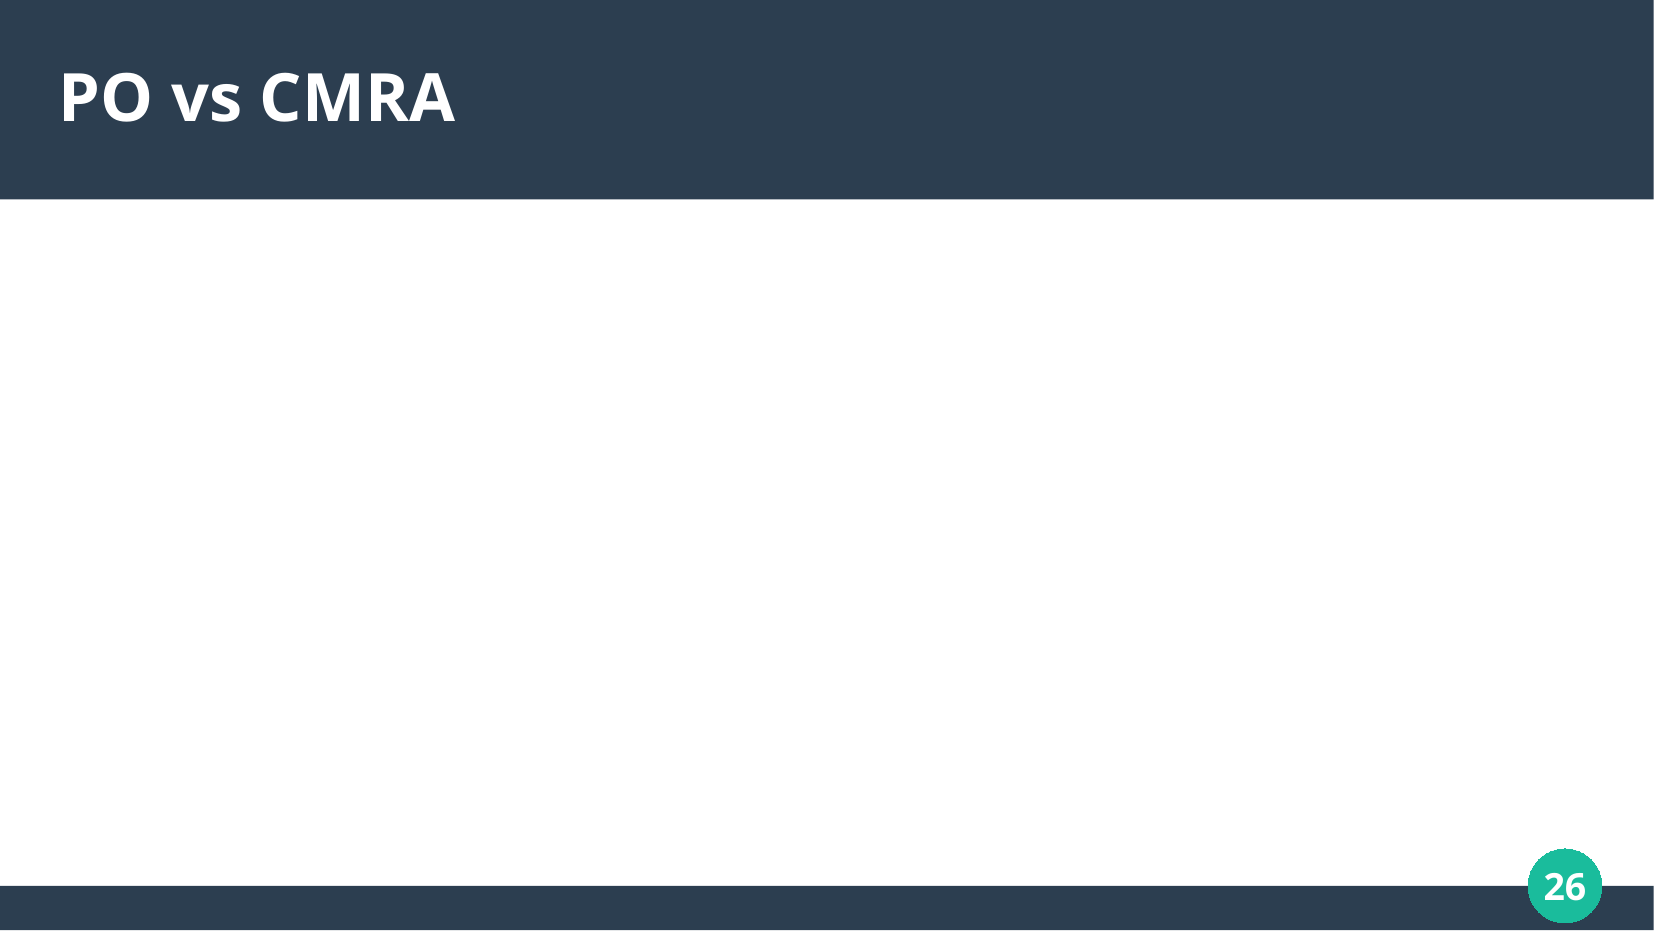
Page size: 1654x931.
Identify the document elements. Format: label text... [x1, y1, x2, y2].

title PO vs CMRA [59, 37, 1595, 155]
